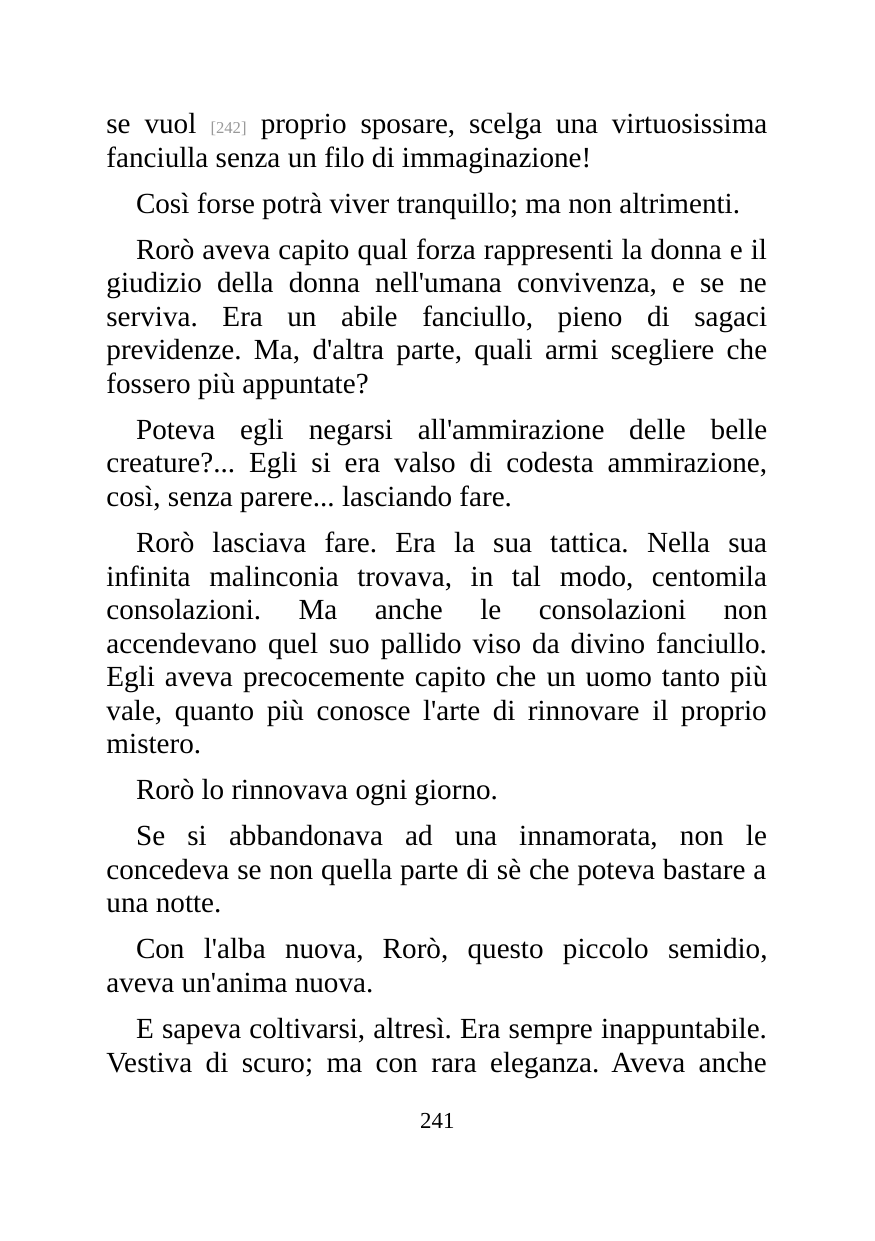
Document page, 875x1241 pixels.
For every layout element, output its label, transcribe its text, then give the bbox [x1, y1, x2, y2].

text Così forse potrà viver tranquillo; ma non altrimenti. [106, 186, 768, 219]
text Con l'alba nuova, Rorò, questo piccolo semidio, aveva un'anima nuova. [106, 932, 768, 999]
text Rorò aveva capito qual forza rappresenti la donna e il giudizio della donna nell'umana convivenza, e se ne serviva. Era un abile fanciullo, pieno di sagaci previdenze. Ma, d'altra parte, quali armi scegliere che fossero più appuntate? [106, 232, 768, 399]
text Rorò lo rinnovava ogni giorno. [106, 772, 768, 806]
text Se si abbandonava ad una innamorata, non le concedeva se non quella parte di sè che poteva bastare a una notte. [106, 818, 768, 919]
text se vuol [242] proprio sposare, scelga una virtuosissima fanciulla senza un filo di immaginazione! [106, 106, 768, 173]
text Poteva egli negarsi all'ammirazione delle belle creature?... Egli si era valso di codesta ammirazione, così, senza parere... lasciando fare. [106, 412, 768, 513]
text Rorò lasciava fare. Era la sua tattica. Nella sua infinita malinconia trovava, in tal modo, centomila consolazioni. Ma anche le consolazioni non accendevano quel suo pallido viso da divino fanciullo. Egli aveva precocemente capito che un uomo tanto più vale, quanto più conosce l'arte di rinnovare il proprio mistero. [106, 525, 768, 760]
text E sapeva coltivarsi, altresì. Era sempre inappuntabile. Vestiva di scuro; ma con rara eleganza. Aveva anche [106, 1011, 768, 1078]
